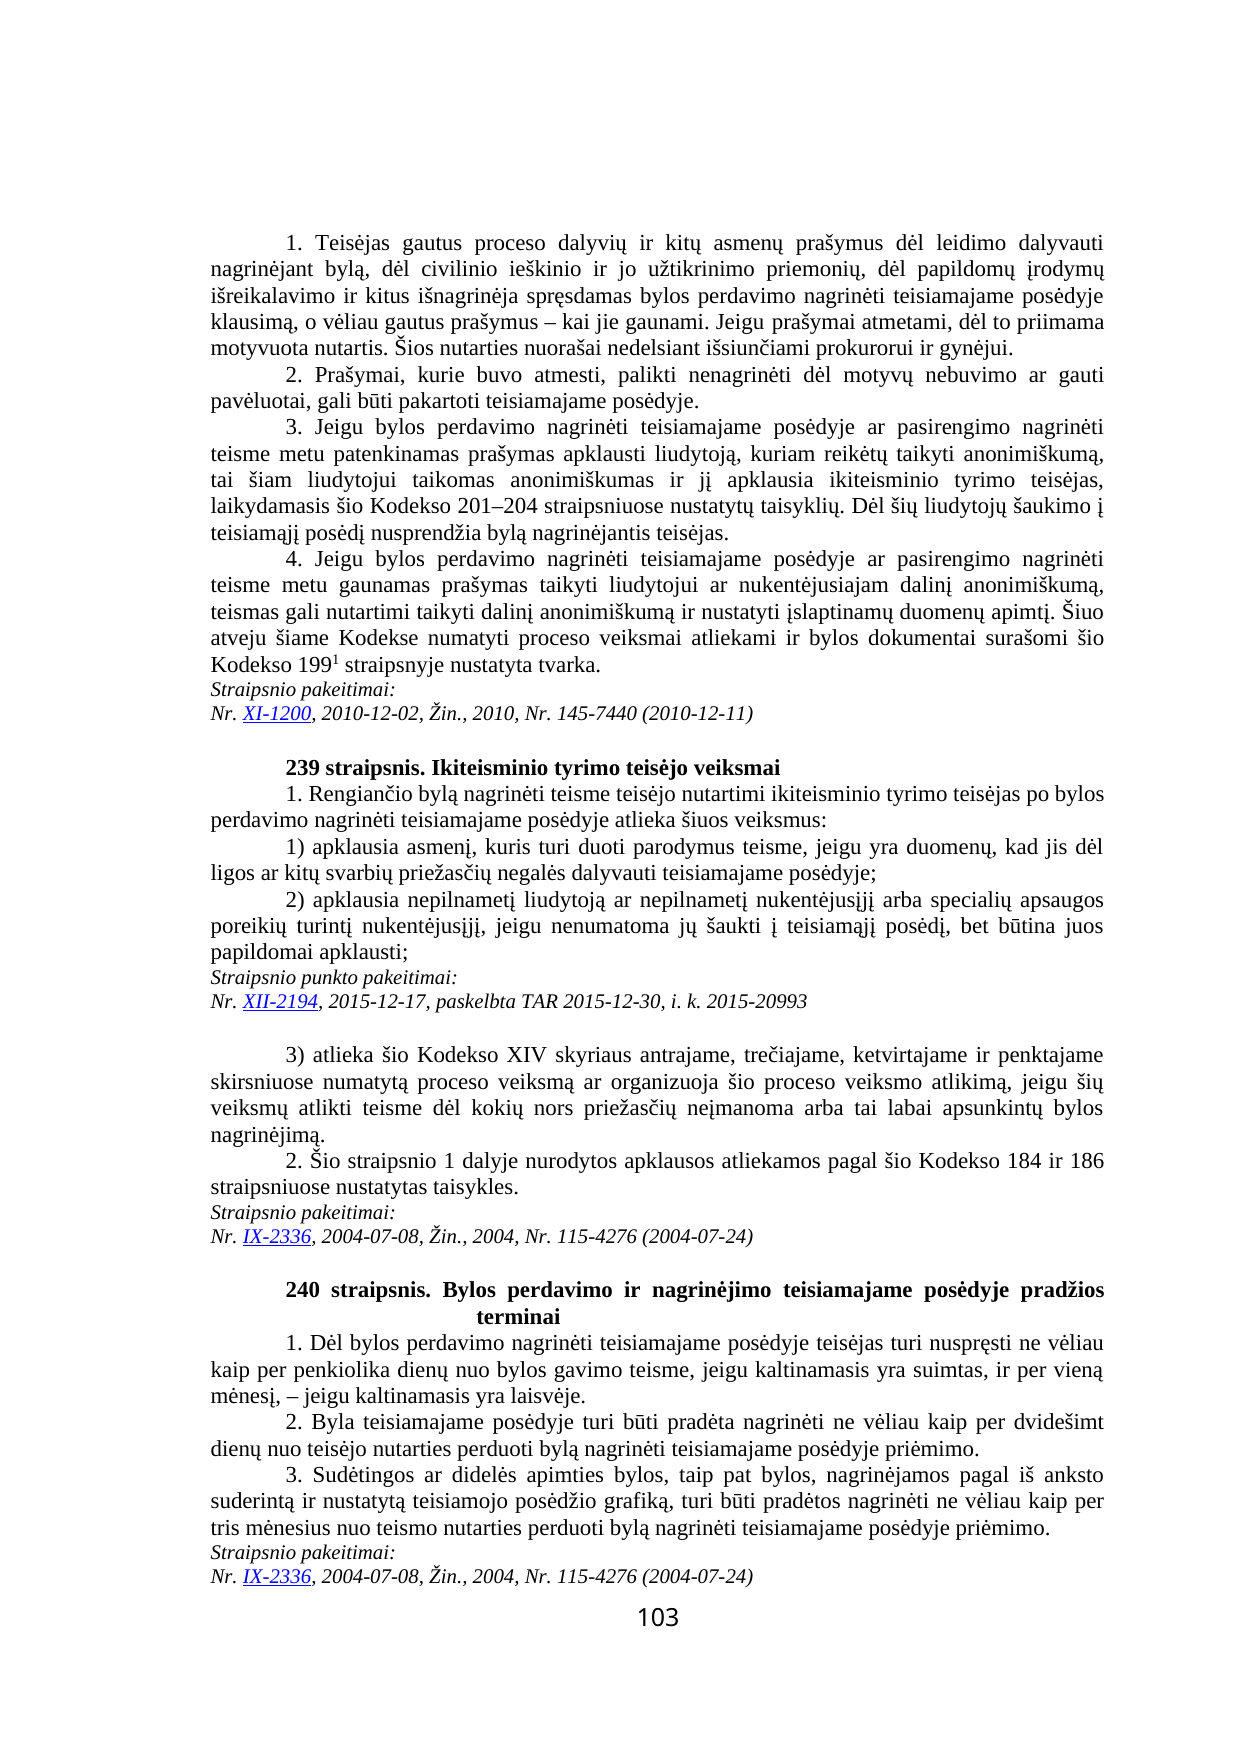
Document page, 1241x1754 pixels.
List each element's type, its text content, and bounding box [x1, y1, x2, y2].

text 2. Prašymai, kurie buvo atmesti, palikti nenagrinėti dėl motyvų nebuvimo ar gauti pavėluotai, gali būti pakartoti teisiamajame posėdyje. [210, 361, 1105, 413]
text 3. Sudėtingos ar didelės apimties bylos, taip pat bylos, nagrinėjamos pagal iš anksto suderintą ir nustatytą teisiamojo posėdžio grafiką, turi būti pradėtos nagrinėti ne vėliau kaip per tris mėnesius nuo teismo nutarties perduoti bylą nagrinėti teisiamajame posėdyje priėmimo. [210, 1461, 1105, 1540]
text 2. Byla teisiamajame posėdyje turi būti pradėta nagrinėti ne vėliau kaip per dvidešimt dienų nuo teisėjo nutarties perduoti bylą nagrinėti teisiamajame posėdyje priėmimo. [210, 1408, 1105, 1461]
text 240 straipsnis. Bylos perdavimo ir nagrinėjimo teisiamajame posėdyje pradžios terminai [285, 1277, 1105, 1329]
text 3) atlieka šio Kodekso XIV skyriaus antrajame, trečiajame, ketvirtajame ir penktajame skirsniuose numatytą proceso veiksmą ar organizuoja šio proceso veiksmo atlikimą, jeigu šių veiksmų atlikti teisme dėl kokių nors priežasčių neįmanoma arba tai labai apsunkintų bylos nagrinėjimą. [210, 1042, 1105, 1147]
text Straipsnio pakeitimai: [210, 677, 1105, 701]
text Nr. IX-2336, 2004-07-08, Žin., 2004, Nr. 115-4276 (2004-07-24) [210, 1224, 1105, 1248]
text 239 straipsnis. Ikiteisminio tyrimo teisėjo veiksmai [210, 754, 1105, 780]
text 4. Jeigu bylos perdavimo nagrinėti teisiamajame posėdyje ar pasirengimo nagrinėti teisme metu gaunamas prašymas taikyti liudytojui ar nukentėjusiajam dalinį anonimiškumą, teismas gali nutartimi taikyti dalinį anonimiškumą ir nustatyti įslaptinamų duomenų apimtį. Šiuo atveju šiame Kodekse numatyti proceso veiksmai atliekami ir bylos dokumentai surašomi šio Kodekso 1991 straipsnyje nustatyta tvarka. [210, 545, 1105, 677]
text Nr. XI-1200, 2010-12-02, Žin., 2010, Nr. 145-7440 (2010-12-11) [210, 701, 1105, 725]
text 1) apklausia asmenį, kuris turi duoti parodymus teisme, jeigu yra duomenų, kad jis dėl ligos ar kitų svarbių priežasčių negalės dalyvauti teisiamajame posėdyje; [210, 833, 1105, 886]
text Nr. XII-2194, 2015-12-17, paskelbta TAR 2015-12-30, i. k. 2015-20993 [210, 989, 1105, 1013]
text Straipsnio pakeitimai: [210, 1540, 1105, 1564]
text Nr. IX-2336, 2004-07-08, Žin., 2004, Nr. 115-4276 (2004-07-24) [210, 1564, 1105, 1588]
text 2) apklausia nepilnametį liudytoją ar nepilnametį nukentėjusįjį arba specialių apsaugos poreikių turintį nukentėjusįjį, jeigu nenumatoma jų šaukti į teisiamąjį posėdį, bet būtina juos papildomai apklausti; [210, 886, 1105, 965]
text 1. Rengiančio bylą nagrinėti teisme teisėjo nutartimi ikiteisminio tyrimo teisėjas po bylos perdavimo nagrinėti teisiamajame posėdyje atlieka šiuos veiksmus: [210, 780, 1105, 833]
text 1. Dėl bylos perdavimo nagrinėti teisiamajame posėdyje teisėjas turi nuspręsti ne vėliau kaip per penkiolika dienų nuo bylos gavimo teisme, jeigu kaltinamasis yra suimtas, ir per vieną mėnesį, – jeigu kaltinamasis yra laisvėje. [210, 1329, 1105, 1408]
text 2. Šio straipsnio 1 dalyje nurodytos apklausos atliekamos pagal šio Kodekso 184 ir 186 straipsniuose nustatytas taisykles. [210, 1147, 1105, 1200]
text 1. Teisėjas gautus proceso dalyvių ir kitų asmenų prašymus dėl leidimo dalyvauti nagrinėjant bylą, dėl civilinio ieškinio ir jo užtikrinimo priemonių, dėl papildomų įrodymų išreikalavimo ir kitus išnagrinėja spręsdamas bylos perdavimo nagrinėti teisiamajame posėdyje klausimą, o vėliau gautus prašymus – kai jie gaunami. Jeigu prašymai atmetami, dėl to priimama motyvuota nutartis. Šios nutarties nuorašai nedelsiant išsiunčiami prokurorui ir gynėjui. [210, 229, 1105, 361]
text 3. Jeigu bylos perdavimo nagrinėti teisiamajame posėdyje ar pasirengimo nagrinėti teisme metu patenkinamas prašymas apklausti liudytoją, kuriam reikėtų taikyti anonimiškumą, tai šiam liudytojui taikomas anonimiškumas ir jį apklausia ikiteisminio tyrimo teisėjas, laikydamasis šio Kodekso 201–204 straipsniuose nustatytų taisyklių. Dėl šių liudytojų šaukimo į teisiamąjį posėdį nusprendžia bylą nagrinėjantis teisėjas. [210, 413, 1105, 545]
text Straipsnio punkto pakeitimai: [210, 965, 1105, 989]
text Straipsnio pakeitimai: [210, 1200, 1105, 1224]
